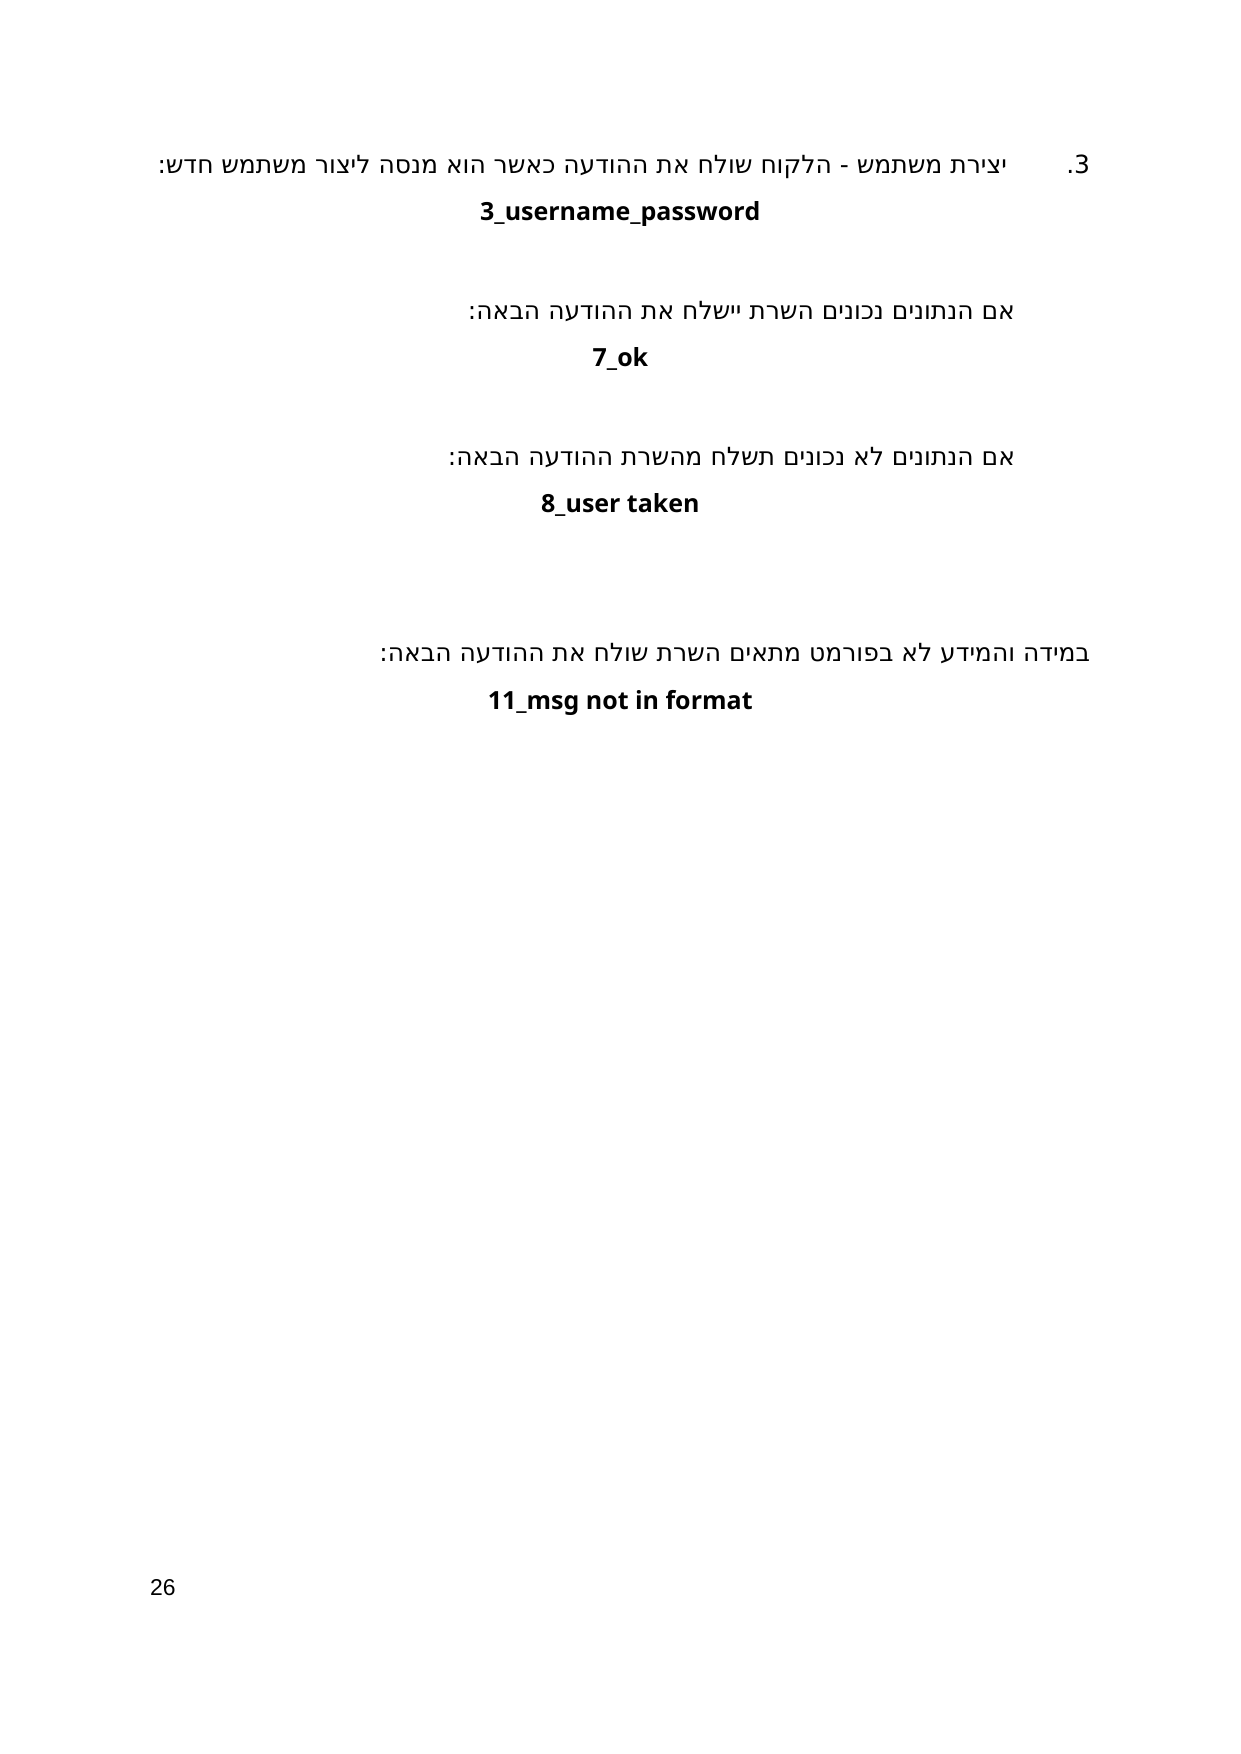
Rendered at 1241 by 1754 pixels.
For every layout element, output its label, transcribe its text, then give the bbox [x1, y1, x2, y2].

text 8_user taken [150, 485, 1090, 519]
text אם הנתונים לא נכונים תשלח מהשרת ההודעה הבאה: [150, 442, 1090, 471]
text במידה והמידע לא בפורמט מתאים השרת שולח את ההודעה הבאה: [150, 638, 1090, 668]
text 7_ok [150, 339, 1090, 374]
text 3_username_password [150, 194, 1090, 228]
text 11_msg not in format [150, 682, 1090, 716]
text אם הנתונים נכונים השרת יישלח את ההודעה הבאה: [150, 296, 1090, 325]
text 3. יצירת משתמש - הלקוח שולח את ההודעה כאשר הוא מנסה ליצור משתמש חדש: [150, 150, 1090, 179]
